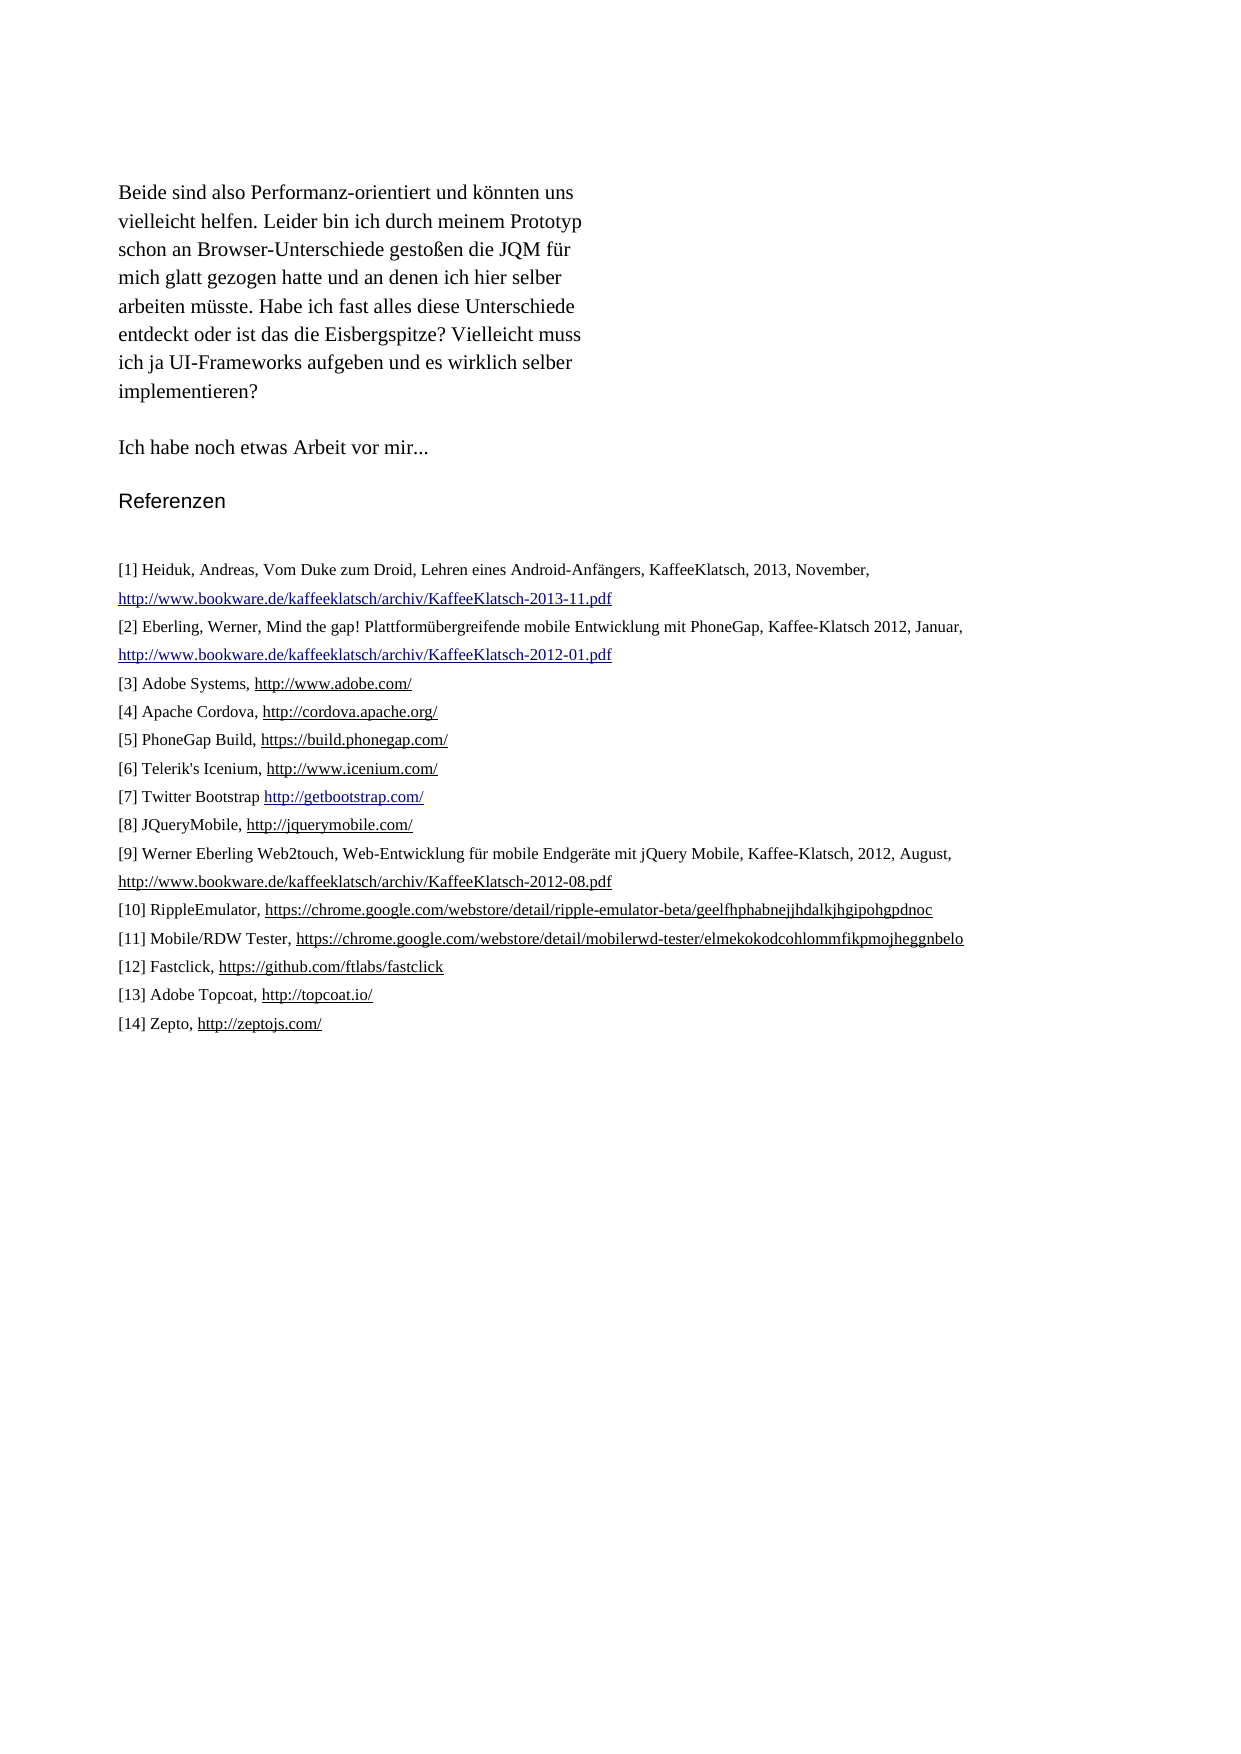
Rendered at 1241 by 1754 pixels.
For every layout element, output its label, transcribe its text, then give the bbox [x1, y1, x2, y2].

text [13] Adobe Topcoat, http://topcoat.io/ [118, 978, 1122, 1007]
text Referenzen [118, 490, 591, 513]
text Ich habe noch etwas Arbeit vor mir... [118, 432, 591, 460]
text [12] Fastclick, https://github.com/ftlabs/fastclick [118, 950, 1122, 978]
text [6] Telerik's Icenium, http://www.icenium.com/ [118, 752, 1122, 780]
text [11] Mobile/RDW Tester, https://chrome.google.com/webstore/detail/mobilerwd-tester/elmekokodcohlommfikpmojheggnbelo [118, 922, 1122, 950]
text [3] Adobe Systems, http://www.adobe.com/ [118, 667, 1122, 695]
text [2] Eberling, Werner, Mind the gap! Plattformübergreifende mobile Entwicklung mit PhoneGap, Kaffee-Klatsch 2012, Januar, http://www.bookware.de/kaffeeklatsch/archiv/KaffeeKlatsch-2012-01.pdf [118, 610, 1122, 667]
text [1] Heiduk, Andreas, Vom Duke zum Droid, Lehren eines Android-Anfängers, KaffeeKlatsch, 2013, November, http://www.bookware.de/kaffeeklatsch/archiv/KaffeeKlatsch-2013-11.pdf [118, 553, 1122, 610]
text [9] Werner Eberling Web2touch, Web-Entwicklung für mobile Endgeräte mit jQuery Mobile, Kaffee-Klatsch, 2012, August, http://www.bookware.de/kaffeeklatsch/archiv/KaffeeKlatsch-2012-08.pdf [118, 837, 1122, 893]
text [14] Zepto, http://zeptojs.com/ [118, 1007, 1122, 1035]
text [8] JQueryMobile, http://jquerymobile.com/ [118, 808, 1122, 837]
text [5] PhoneGap Build, https://build.phonegap.com/ [118, 723, 1122, 752]
text Beide sind also Performanz-orientiert und könnten uns vielleicht helfen. Leider bin ich durch meinem Prototyp schon an Browser-Unterschiede gestoßen die JQM für mich glatt gezogen hatte und an denen ich hier selber arbeiten müsste. Habe ich fast alles diese Unterschiede entdeckt oder ist das die Eisbergspitze? Vielleicht muss ich ja UI-Frameworks aufgeben und es wirklich selber implementieren? [118, 177, 591, 404]
text [4] Apache Cordova, http://cordova.apache.org/ [118, 695, 1122, 723]
text [7] Twitter Bootstrap http://getbootstrap.com/ [118, 780, 1122, 808]
text [10] RippleEmulator, https://chrome.google.com/webstore/detail/ripple-emulator-beta/geelfhphabnejjhdalkjhgipohgpdnoc [118, 893, 1122, 922]
